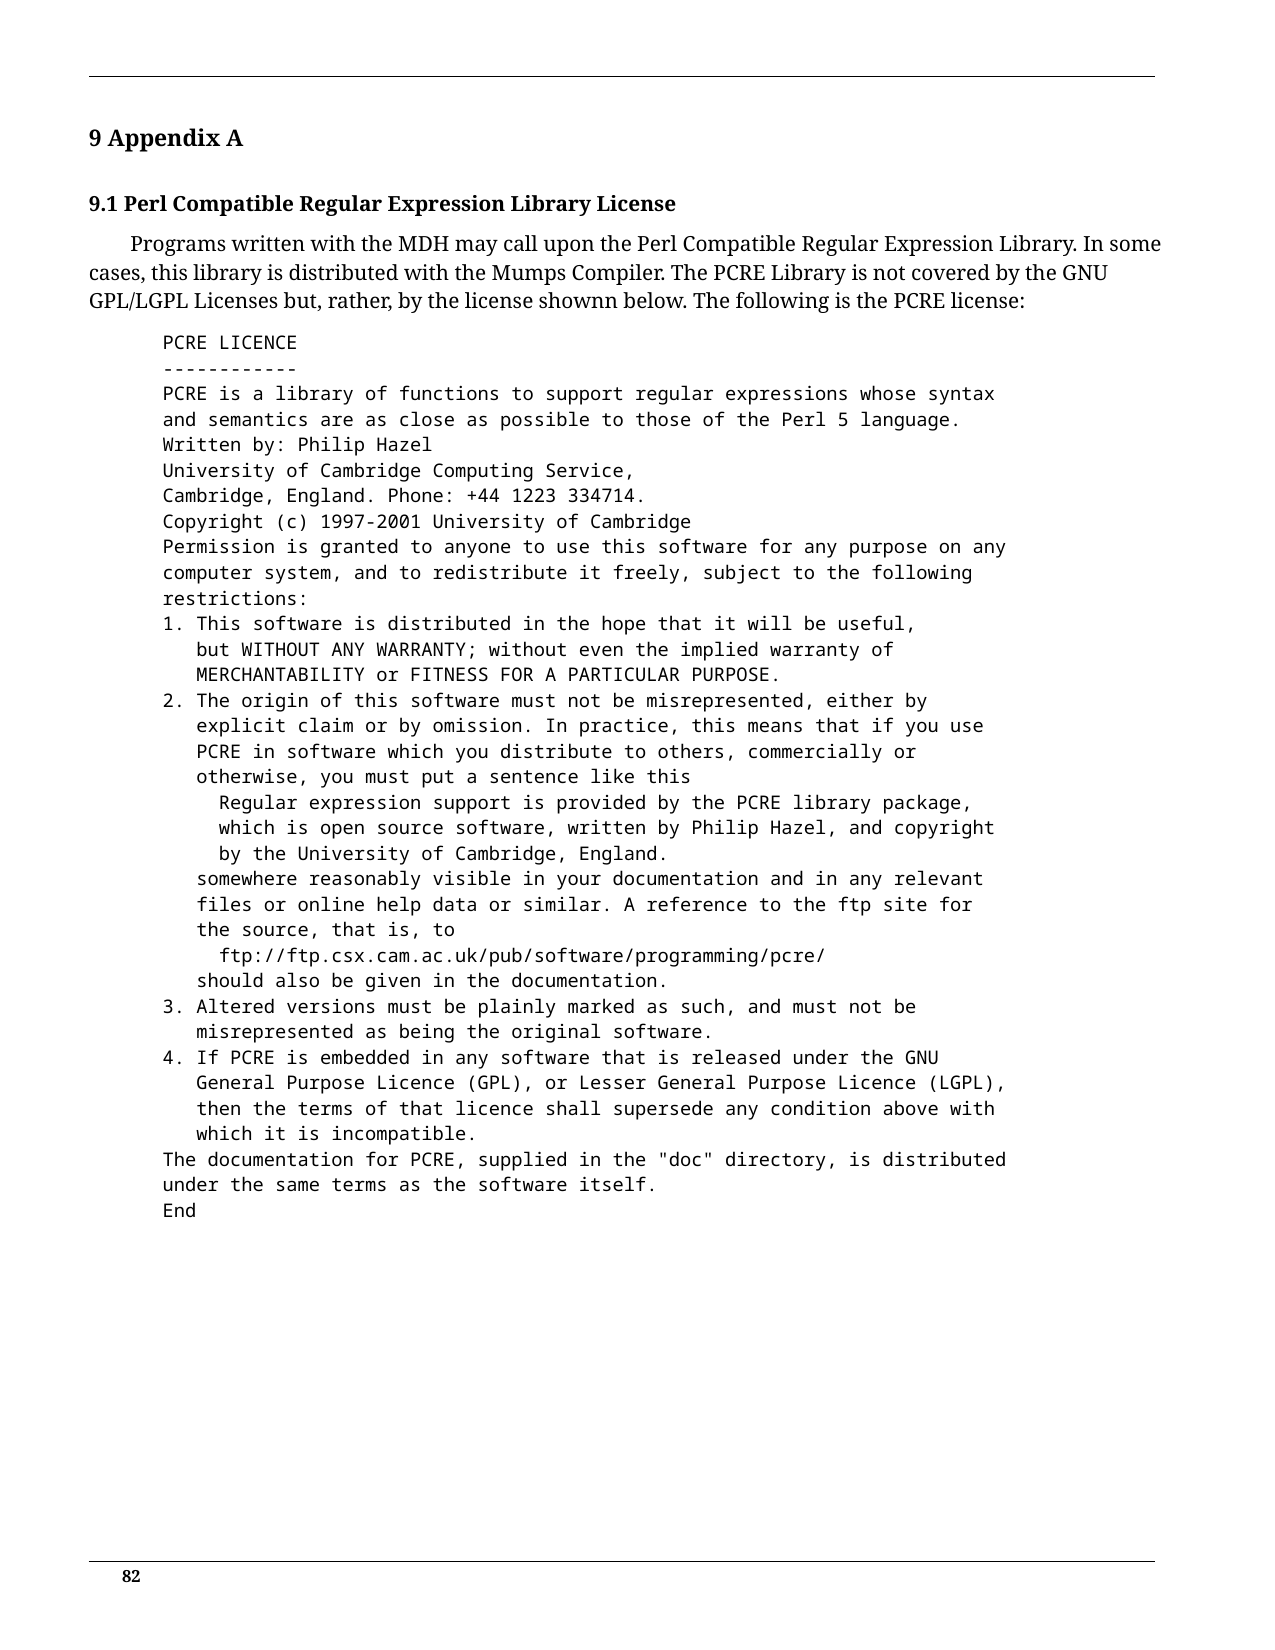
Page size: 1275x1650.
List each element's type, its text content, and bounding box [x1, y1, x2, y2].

text which is open source software, written by Philip Hazel, and copyright [162, 814, 1170, 840]
text 4. If PCRE is embedded in any software that is released under the GNU [162, 1044, 1170, 1070]
text restrictions: [162, 585, 1170, 610]
text then the terms of that licence shall supersede any condition above with [162, 1095, 1170, 1121]
text General Purpose Licence (GPL), or Lesser General Purpose Licence (LGPL), [162, 1070, 1170, 1095]
text but WITHOUT ANY WARRANTY; without even the implied warranty of [162, 636, 1170, 661]
text The documentation for PCRE, supplied in the "doc" directory, is distributed [162, 1146, 1170, 1172]
text 3. Altered versions must be plainly marked as such, and must not be [162, 993, 1170, 1019]
text PCRE is a library of functions to support regular expressions whose syntax [162, 381, 1170, 406]
text misrepresented as being the original software. [162, 1019, 1170, 1044]
subtitle Perl Compatible Regular Expression Library License [88, 189, 1170, 217]
text PCRE LICENCE [162, 329, 1170, 355]
text Programs written with the MDH may call upon the Perl Compatible Regular Expression Library. In some cases, this library is distributed with the Mumps Compiler. The PCRE Library is not covered by the GNU GPL/LGPL Licenses but, rather, by the license shownn below. The following is the PCRE license: [88, 229, 1170, 314]
text Copyright (c) 1997-2001 University of Cambridge [162, 508, 1170, 534]
text somewhere reasonably visible in your documentation and in any relevant [162, 866, 1170, 891]
text by the University of Cambridge, England. [162, 840, 1170, 866]
text files or online help data or similar. A reference to the ftp site for [162, 891, 1170, 917]
text and semantics are as close as possible to those of the Perl 5 language. [162, 406, 1170, 432]
text under the same terms as the software itself. [162, 1172, 1170, 1197]
text Cambridge, England. Phone: +44 1223 334714. [162, 483, 1170, 508]
subtitle Appendix A [88, 122, 1170, 153]
text the source, that is, to [162, 917, 1170, 942]
text University of Cambridge Computing Service, [162, 457, 1170, 483]
text otherwise, you must put a sentence like this [162, 763, 1170, 789]
text Written by: Philip Hazel [162, 432, 1170, 457]
text 1. This software is distributed in the hope that it will be useful, [162, 610, 1170, 636]
text which it is incompatible. [162, 1121, 1170, 1146]
text End [162, 1197, 1170, 1223]
text should also be given in the documentation. [162, 968, 1170, 993]
text PCRE in software which you distribute to others, commercially or [162, 738, 1170, 763]
text ftp://ftp.csx.cam.ac.uk/pub/software/programming/pcre/ [162, 942, 1170, 968]
text explicit claim or by omission. In practice, this means that if you use [162, 712, 1170, 738]
text ------------ [162, 355, 1170, 381]
text Regular expression support is provided by the PCRE library package, [162, 789, 1170, 814]
text MERCHANTABILITY or FITNESS FOR A PARTICULAR PURPOSE. [162, 661, 1170, 687]
text Permission is granted to anyone to use this software for any purpose on any [162, 534, 1170, 559]
text computer system, and to redistribute it freely, subject to the following [162, 559, 1170, 585]
text 2. The origin of this software must not be misrepresented, either by [162, 687, 1170, 712]
